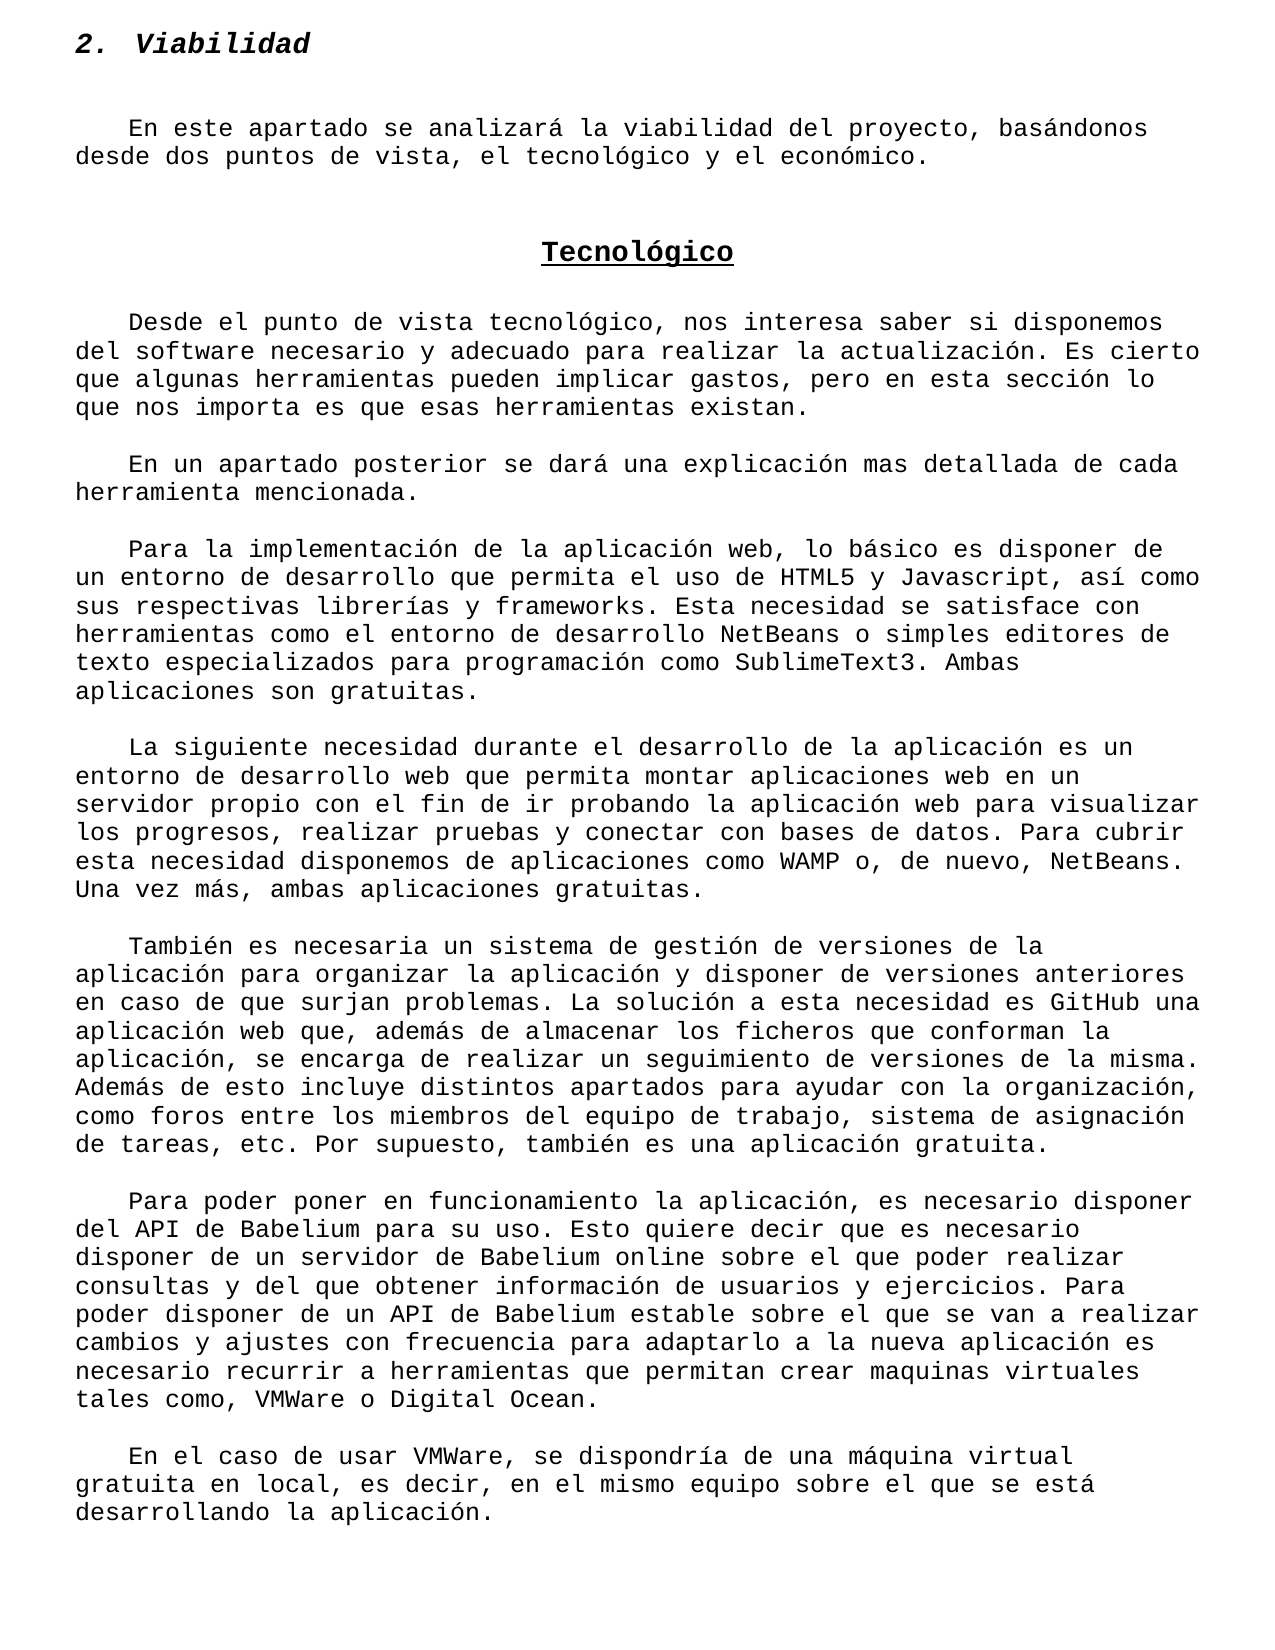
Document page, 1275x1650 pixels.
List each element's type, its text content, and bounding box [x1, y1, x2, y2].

subtitle Viabilidad [75, 29, 1200, 62]
text En el caso de usar VMWare, se dispondría de una máquina virtual gratuita en local, es decir, en el mismo equipo sobre el que se está desarrollando la aplicación. [75, 1443, 1200, 1528]
text Para la implementación de la aplicación web, lo básico es disponer de un entorno de desarrollo que permita el uso de HTML5 y Javascript, así como sus respectivas librerías y frameworks. Esta necesidad se satisface con herramientas como el entorno de desarrollo NetBeans o simples editores de texto especializados para programación como SublimeText3. Ambas aplicaciones son gratuitas. [75, 537, 1200, 707]
text También es necesaria un sistema de gestión de versiones de la aplicación para organizar la aplicación y disponer de versiones anteriores en caso de que surjan problemas. La solución a esta necesidad es GitHub una aplicación web que, además de almacenar los ficheros que conforman la aplicación, se encarga de realizar un seguimiento de versiones de la misma. Además de esto incluye distintos apartados para ayudar con la organización, como foros entre los miembros del equipo de trabajo, sistema de asignación de tareas, etc. Por supuesto, también es una aplicación gratuita. [75, 933, 1200, 1160]
text En este apartado se analizará la viabilidad del proyecto, basándonos desde dos puntos de vista, el tecnológico y el económico. [75, 115, 1200, 172]
text La siguiente necesidad durante el desarrollo de la aplicación es un entorno de desarrollo web que permita montar aplicaciones web en un servidor propio con el fin de ir probando la aplicación web para visualizar los progresos, realizar pruebas y conectar con bases de datos. Para cubrir esta necesidad disponemos de aplicaciones como WAMP o, de nuevo, NetBeans. Una vez más, ambas aplicaciones gratuitas. [75, 735, 1200, 905]
text En un apartado posterior se dará una explicación mas detallada de cada herramienta mencionada. [75, 452, 1200, 508]
subtitle Tecnológico [75, 238, 1200, 271]
text Desde el punto de vista tecnológico, nos interesa saber si disponemos del software necesario y adecuado para realizar la actualización. Es cierto que algunas herramientas pueden implicar gastos, pero en esta sección lo que nos importa es que esas herramientas existan. [75, 310, 1200, 423]
text Para poder poner en funcionamiento la aplicación, es necesario disponer del API de Babelium para su uso. Esto quiere decir que es necesario disponer de un servidor de Babelium online sobre el que poder realizar consultas y del que obtener información de usuarios y ejercicios. Para poder disponer de un API de Babelium estable sobre el que se van a realizar cambios y ajustes con frecuencia para adaptarlo a la nueva aplicación es necesario recurrir a herramientas que permitan crear maquinas virtuales tales como, VMWare o Digital Ocean. [75, 1188, 1200, 1415]
